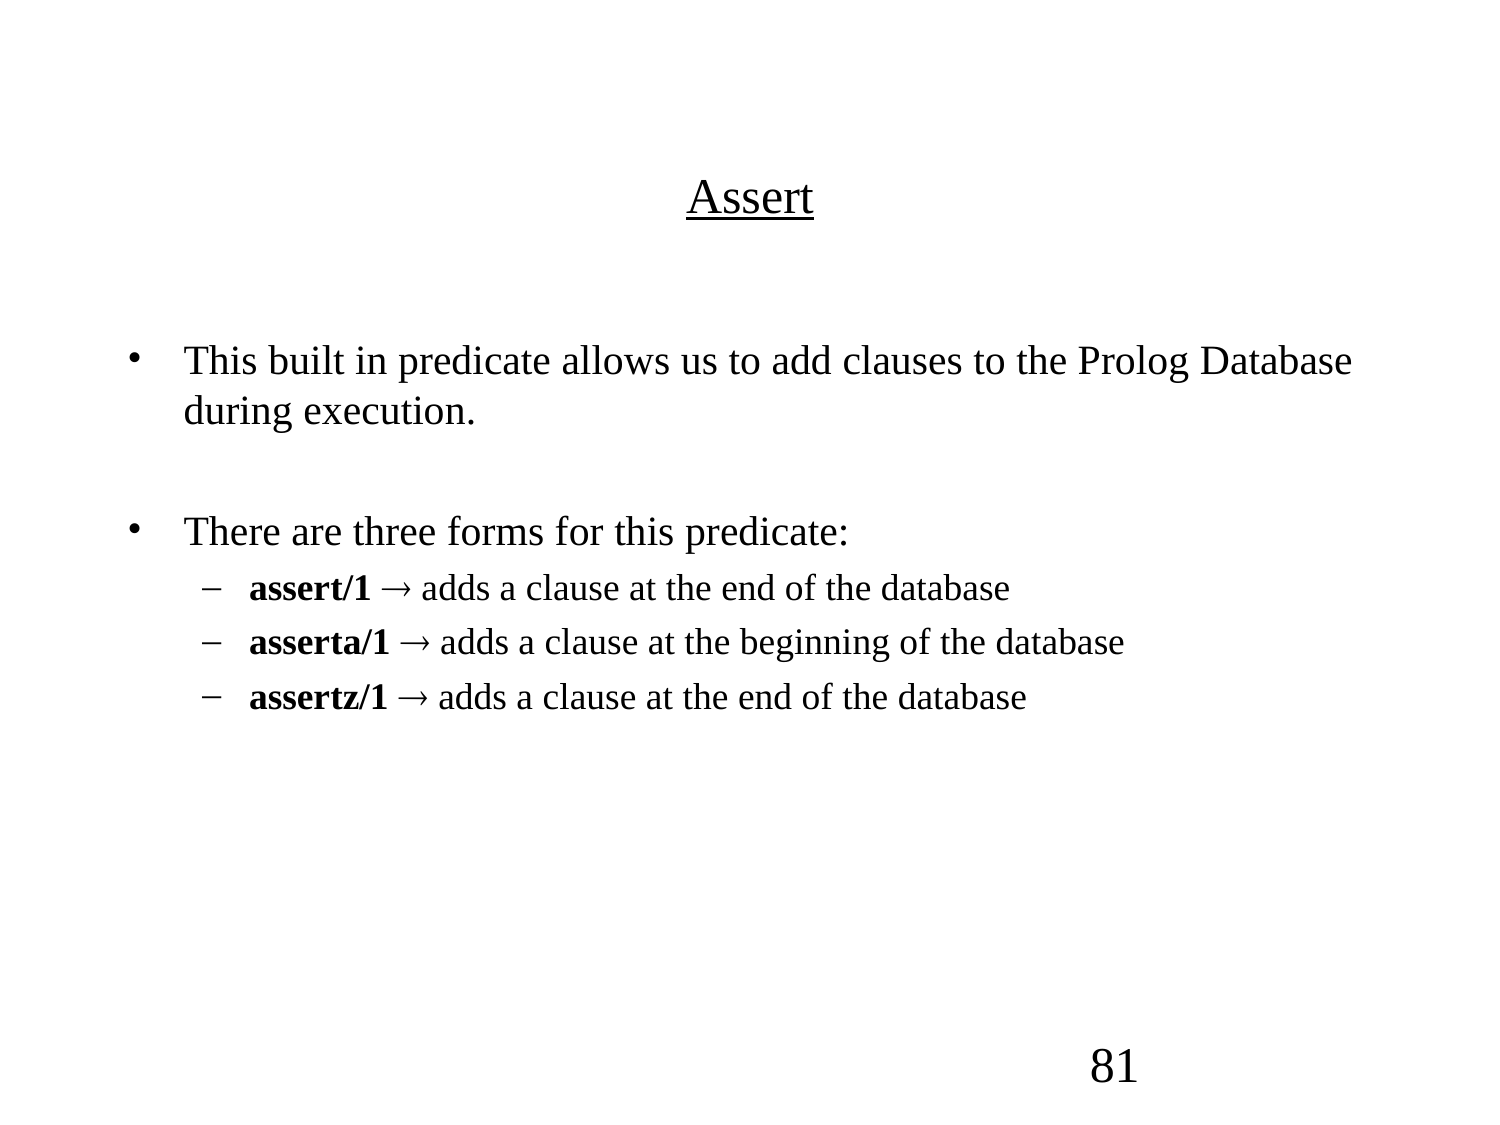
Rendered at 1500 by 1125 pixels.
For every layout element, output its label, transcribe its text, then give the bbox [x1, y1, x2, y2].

title Assert [112, 99, 1388, 288]
list This built in predicate allows us to add clauses to the Prolog Database during execution. There are three forms for this predicate: assert/1  adds a clause at the end of the database asserta/1  adds a clause at the beginning of the database assertz/1  adds a clause at the end of the database [112, 324, 1388, 1000]
